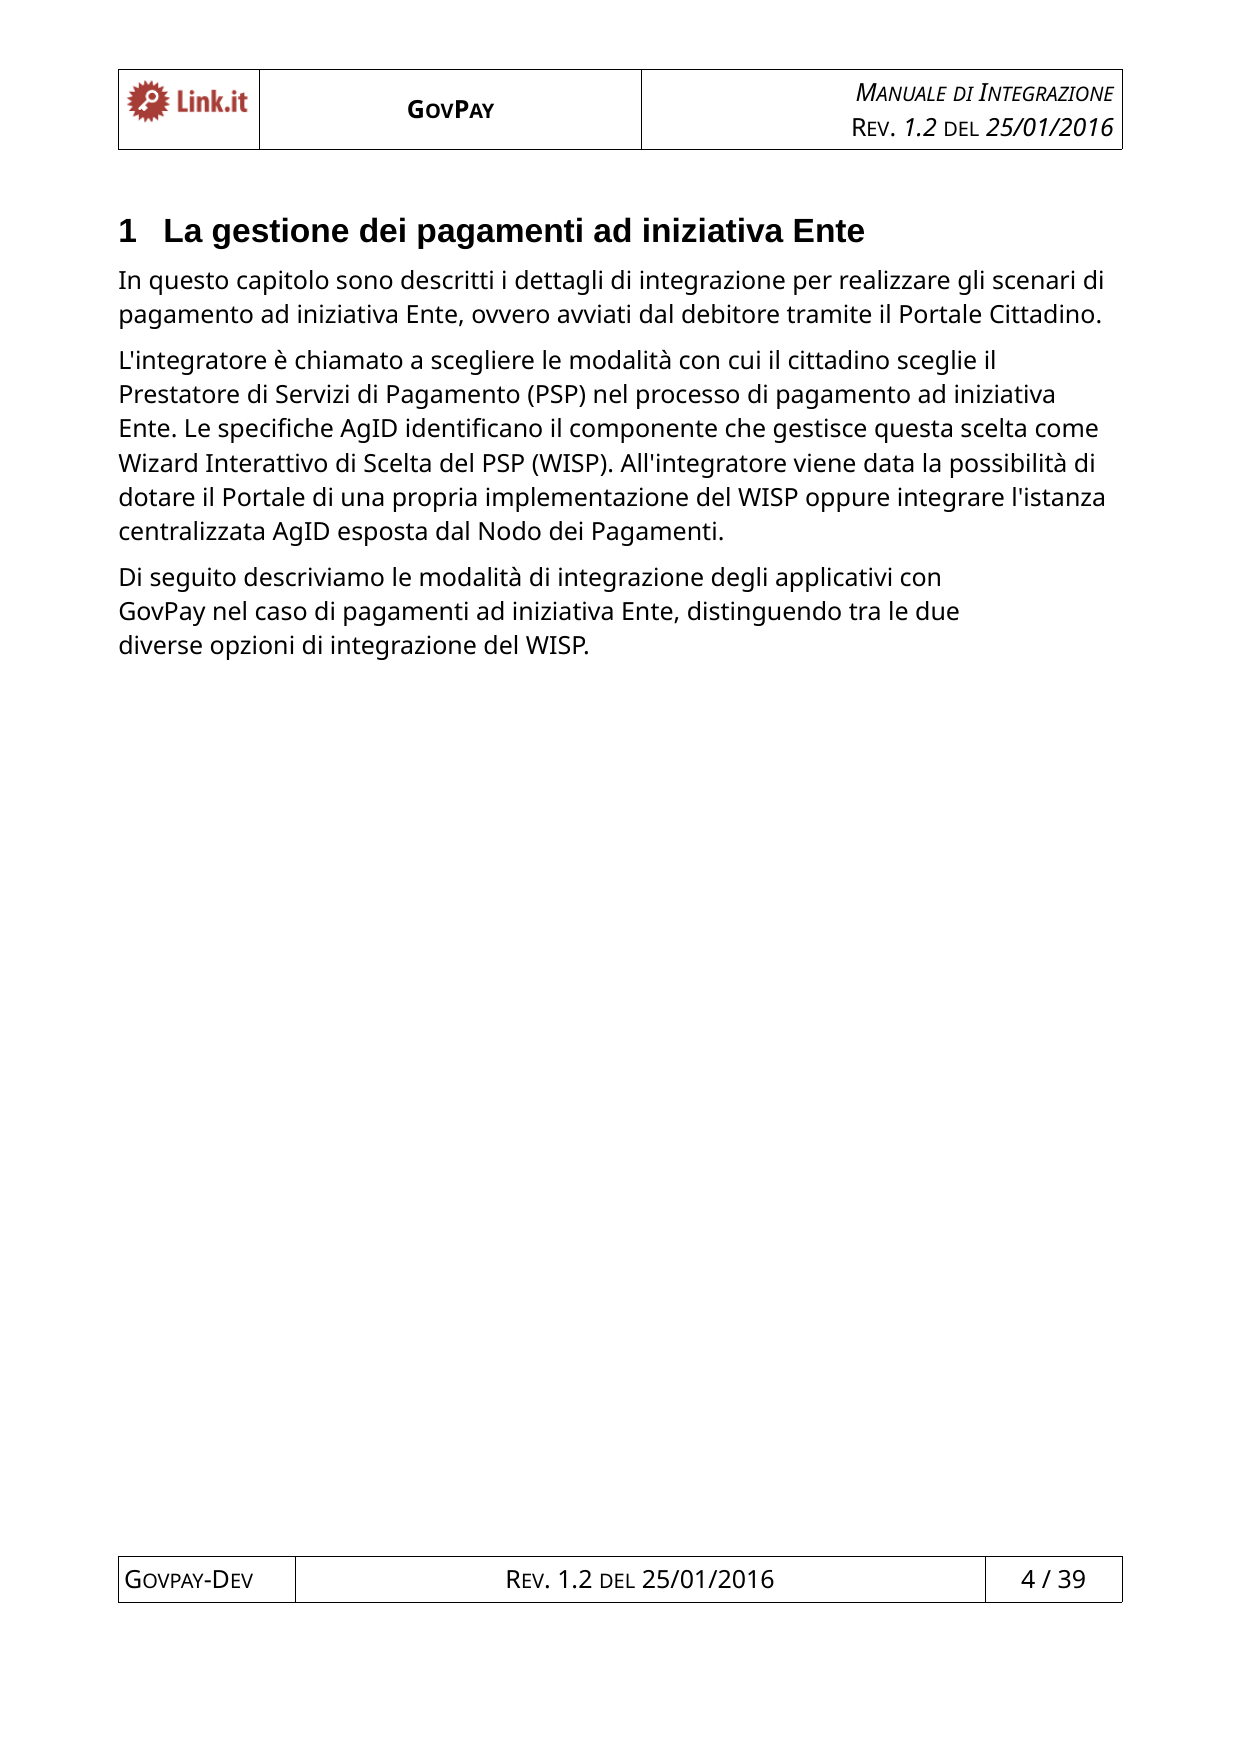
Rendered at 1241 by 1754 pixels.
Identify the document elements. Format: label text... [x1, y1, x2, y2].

text L'integratore è chiamato a scegliere le modalità con cui il cittadino sceglie il Prestatore di Servizi di Pagamento (PSP) nel processo di pagamento ad iniziativa Ente. Le specifiche AgID identificano il componente che gestisce questa scelta come Wizard Interattivo di Scelta del PSP (WISP). All'integratore viene data la possibilità di dotare il Portale di una propria implementazione del WISP oppure integrare l'istanza centralizzata AgID esposta dal Nodo dei Pagamenti. [118, 343, 1122, 547]
text diverse opzioni di integrazione del WISP. [118, 628, 1122, 662]
subtitle La gestione dei pagamenti ad iniziativa Ente [118, 211, 1122, 250]
text In questo capitolo sono descritti i dettagli di integrazione per realizzare gli scenari di pagamento ad iniziativa Ente, ovvero avviati dal debitore tramite il Portale Cittadino. [118, 262, 1122, 331]
text GovPay nel caso di pagamenti ad iniziativa Ente, distinguendo tra le due [118, 594, 1122, 628]
picture [123, 75, 254, 128]
text Di seguito descriviamo le modalità di integrazione degli applicativi con [118, 560, 1122, 594]
